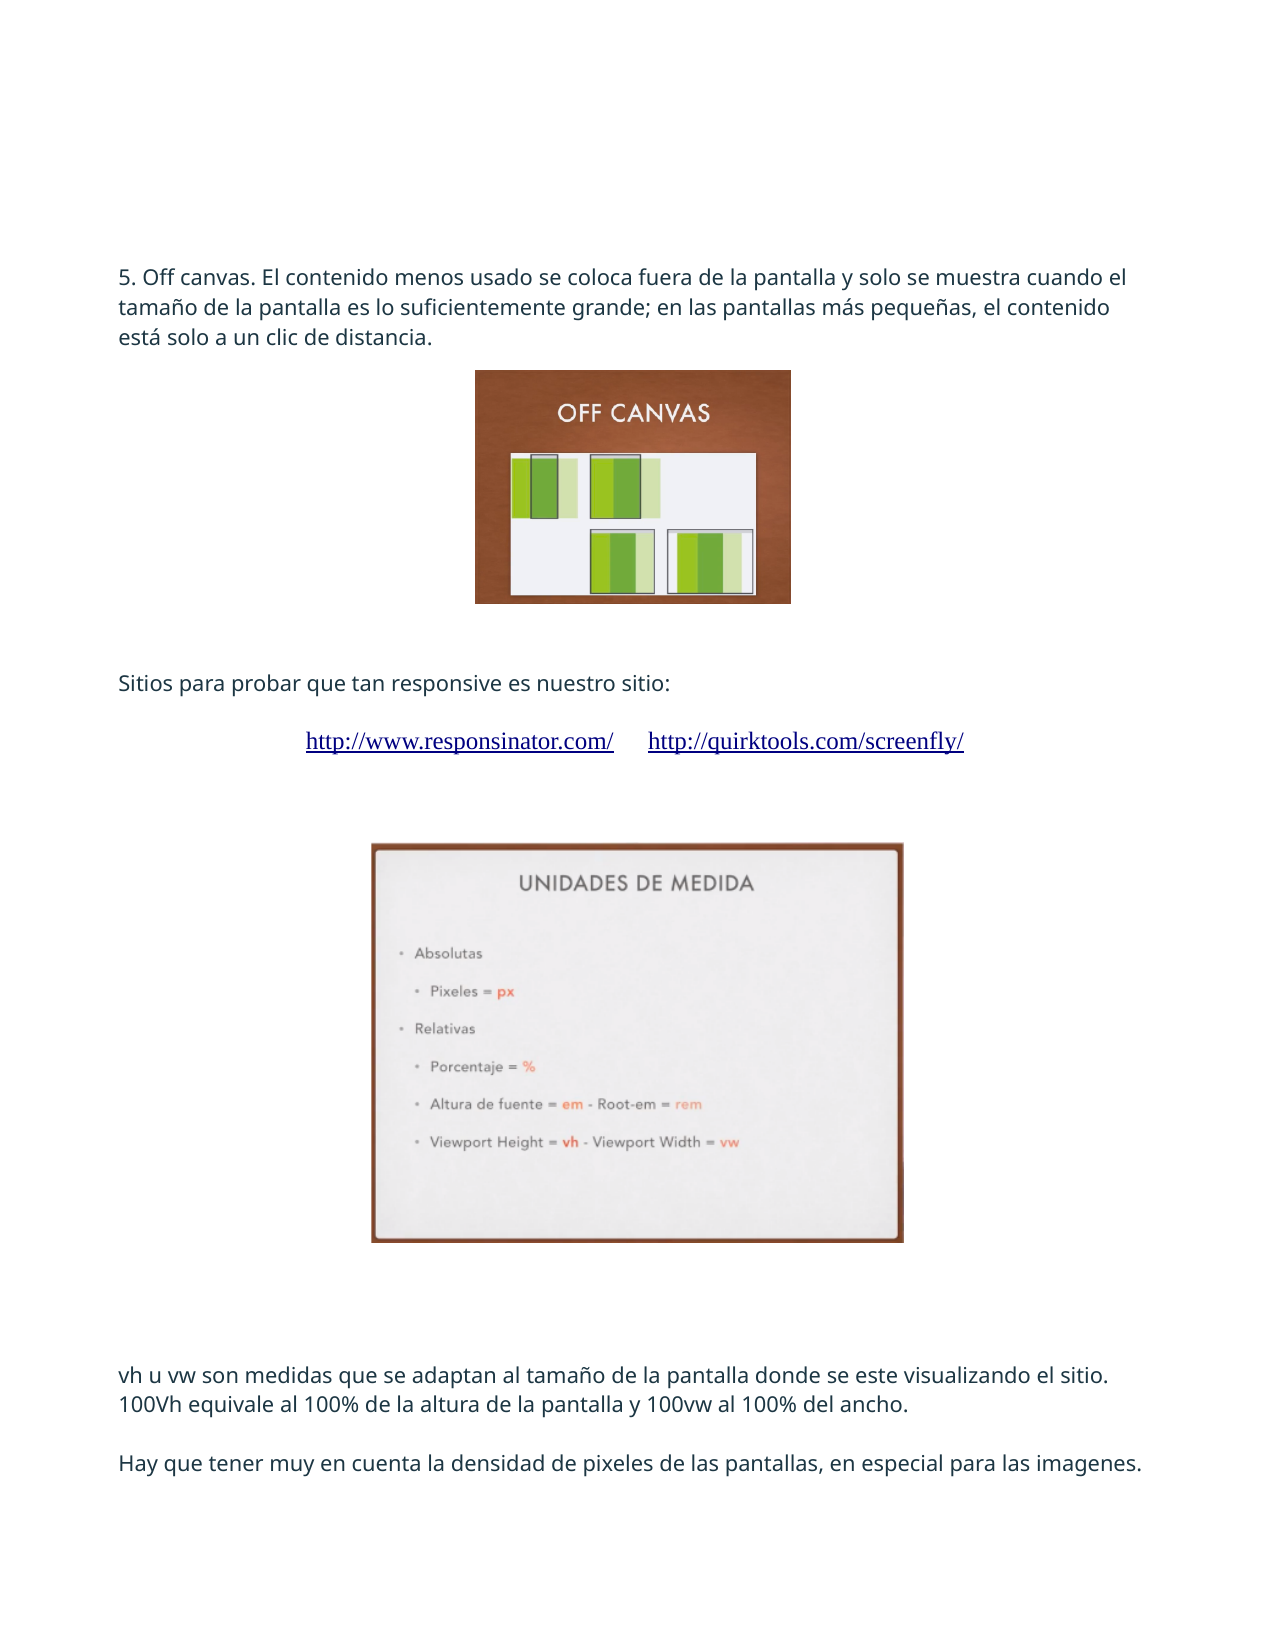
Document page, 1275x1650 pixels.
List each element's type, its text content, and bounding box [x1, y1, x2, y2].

text vh u vw son medidas que se adaptan al tamaño de la pantalla donde se este visualizando el sitio. 100Vh equivale al 100% de la altura de la pantalla y 100vw al 100% del ancho. [118, 1359, 1157, 1419]
text Hay que tener muy en cuenta la densidad de pixeles de las pantallas, en especial para las imagenes. [118, 1448, 1157, 1478]
text 5. Off canvas. El contenido menos usado se coloca fuera de la pantalla y solo se muestra cuando el tamaño de la pantalla es lo suficientemente grande; en las pantallas más pequeñas, el contenido está solo a un clic de distancia. [118, 262, 1157, 351]
text Sitios para probar que tan responsive es nuestro sitio: [118, 667, 1157, 697]
text http://www.responsinator.com/ http://quirktools.com/screenfly/ [118, 726, 1157, 756]
picture [371, 842, 904, 1243]
picture [475, 370, 791, 604]
